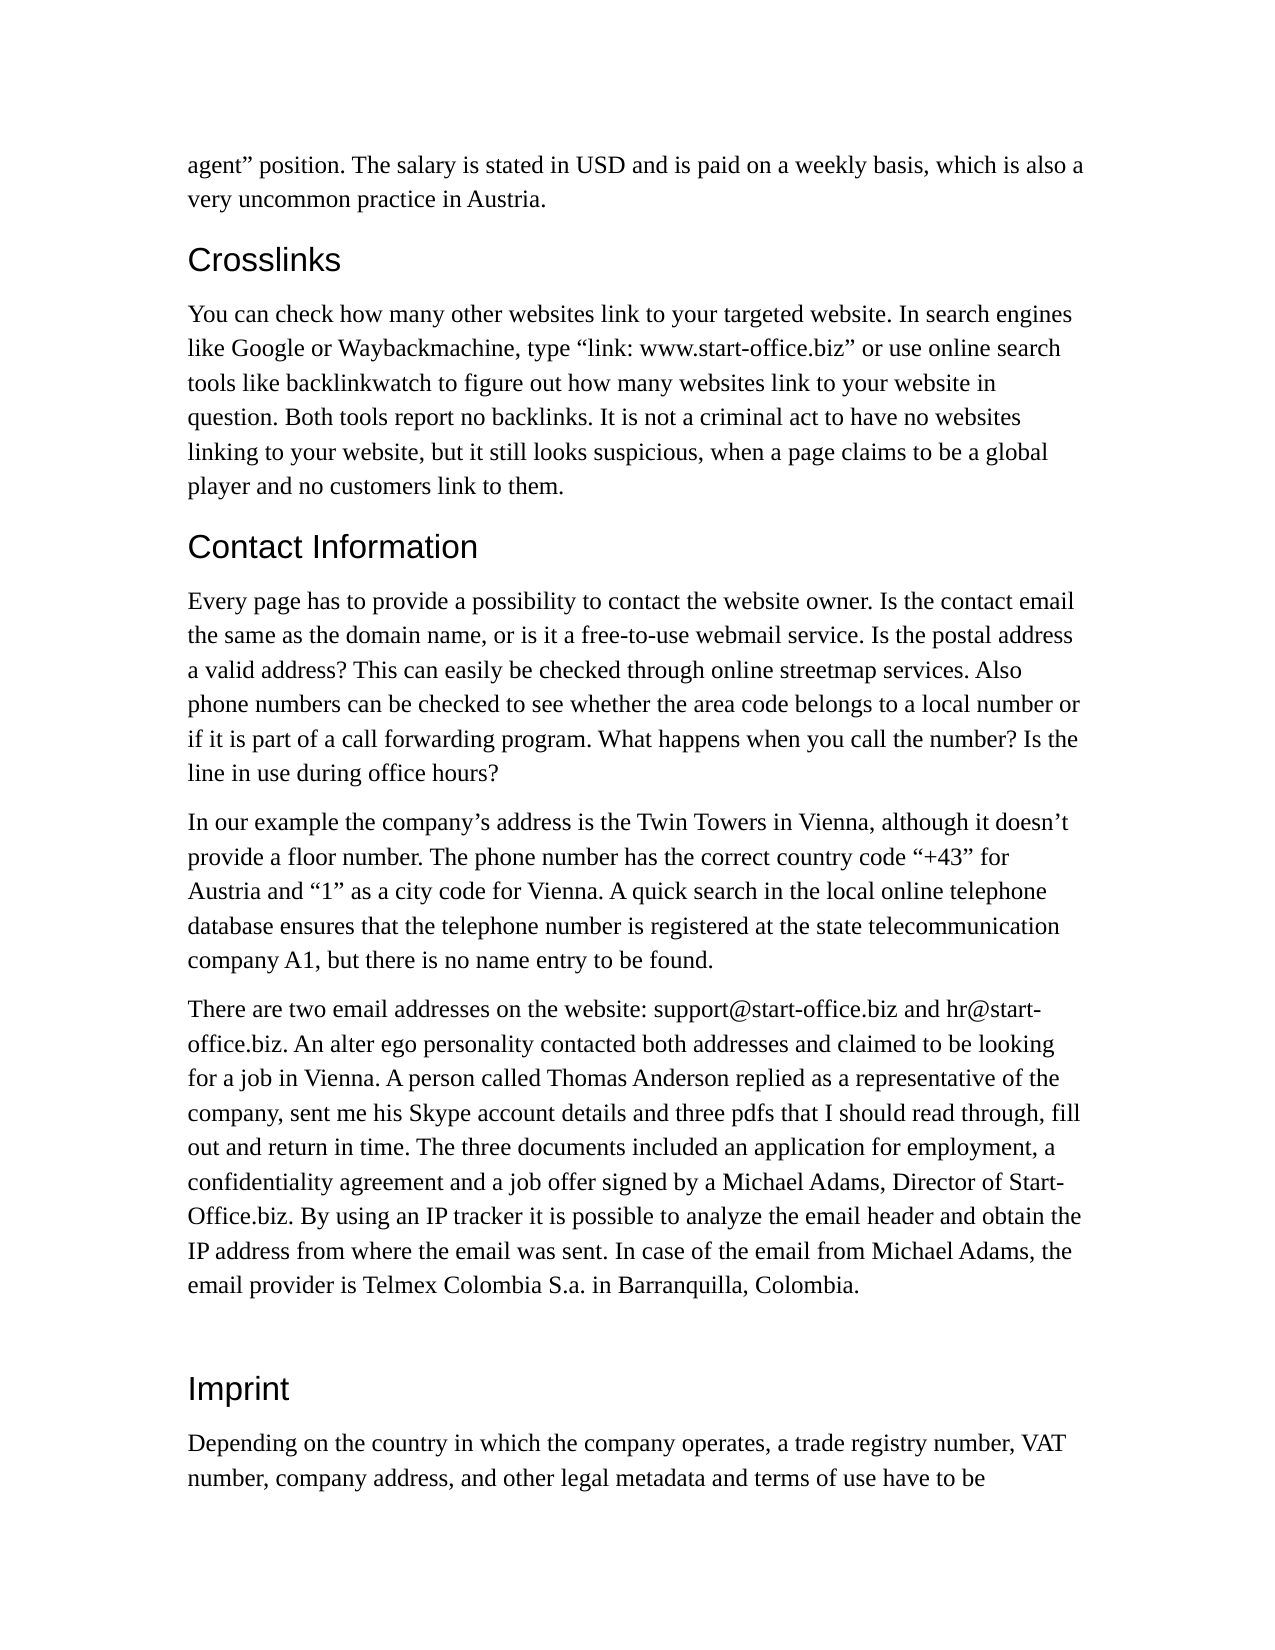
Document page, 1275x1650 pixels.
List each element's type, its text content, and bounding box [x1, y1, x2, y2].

text You can check how many other websites link to your targeted website. In search engines like Google or Waybackmachine, type “link: www.start-office.biz” or use online search tools like backlinkwatch to figure out how many websites link to your website in question. Both tools report no backlinks. It is not a criminal act to have no websites linking to your website, but it still looks suspicious, when a page claims to be a global player and no customers link to them. [187, 299, 1087, 500]
text Every page has to provide a possibility to contact the website owner. Is the contact email the same as the domain name, or is it a free-to-use webmail service. Is the postal address a valid address? This can easily be checked through online streetmap services. Also phone numbers can be checked to see whether the area code belongs to a local number or if it is part of a call forwarding program. What happens when you call the number? Is the line in use during office hours? [187, 586, 1087, 787]
subtitle Imprint [187, 1369, 1087, 1407]
subtitle Crosslinks [187, 240, 1087, 278]
text There are two email addresses on the website: support@start-office.biz and hr@start-office.biz. An alter ego personality contacted both addresses and claimed to be looking for a job in Vienna. A person called Thomas Anderson replied as a representative of the company, sent me his Skype account details and three pdfs that I should read through, fill out and return in time. The three documents included an application for employment, a confidentiality agreement and a job offer signed by a Michael Adams, Director of Start-Office.biz. By using an IP tracker it is possible to analyze the email header and obtain the IP address from where the email was sent. In case of the email from Michael Adams, the email provider is Telmex Colombia S.a. in Barranquilla, Colombia. [187, 994, 1087, 1299]
text In our example the company’s address is the Twin Towers in Vienna, although it doesn’t provide a floor number. The phone number has the correct country code “+43” for Austria and “1” as a city code for Vienna. A quick search in the local online telephone database ensures that the telephone number is registered at the state telecommunication company A1, but there is no name entry to be found. [187, 807, 1087, 974]
subtitle Contact Information [187, 527, 1087, 565]
text Depending on the country in which the company operates, a trade registry number, VAT number, company address, and other legal metadata and terms of use have to be [187, 1428, 1087, 1492]
text agent” position. The salary is stated in USD and is paid on a weekly basis, which is also a very uncommon practice in Austria. [187, 150, 1087, 213]
